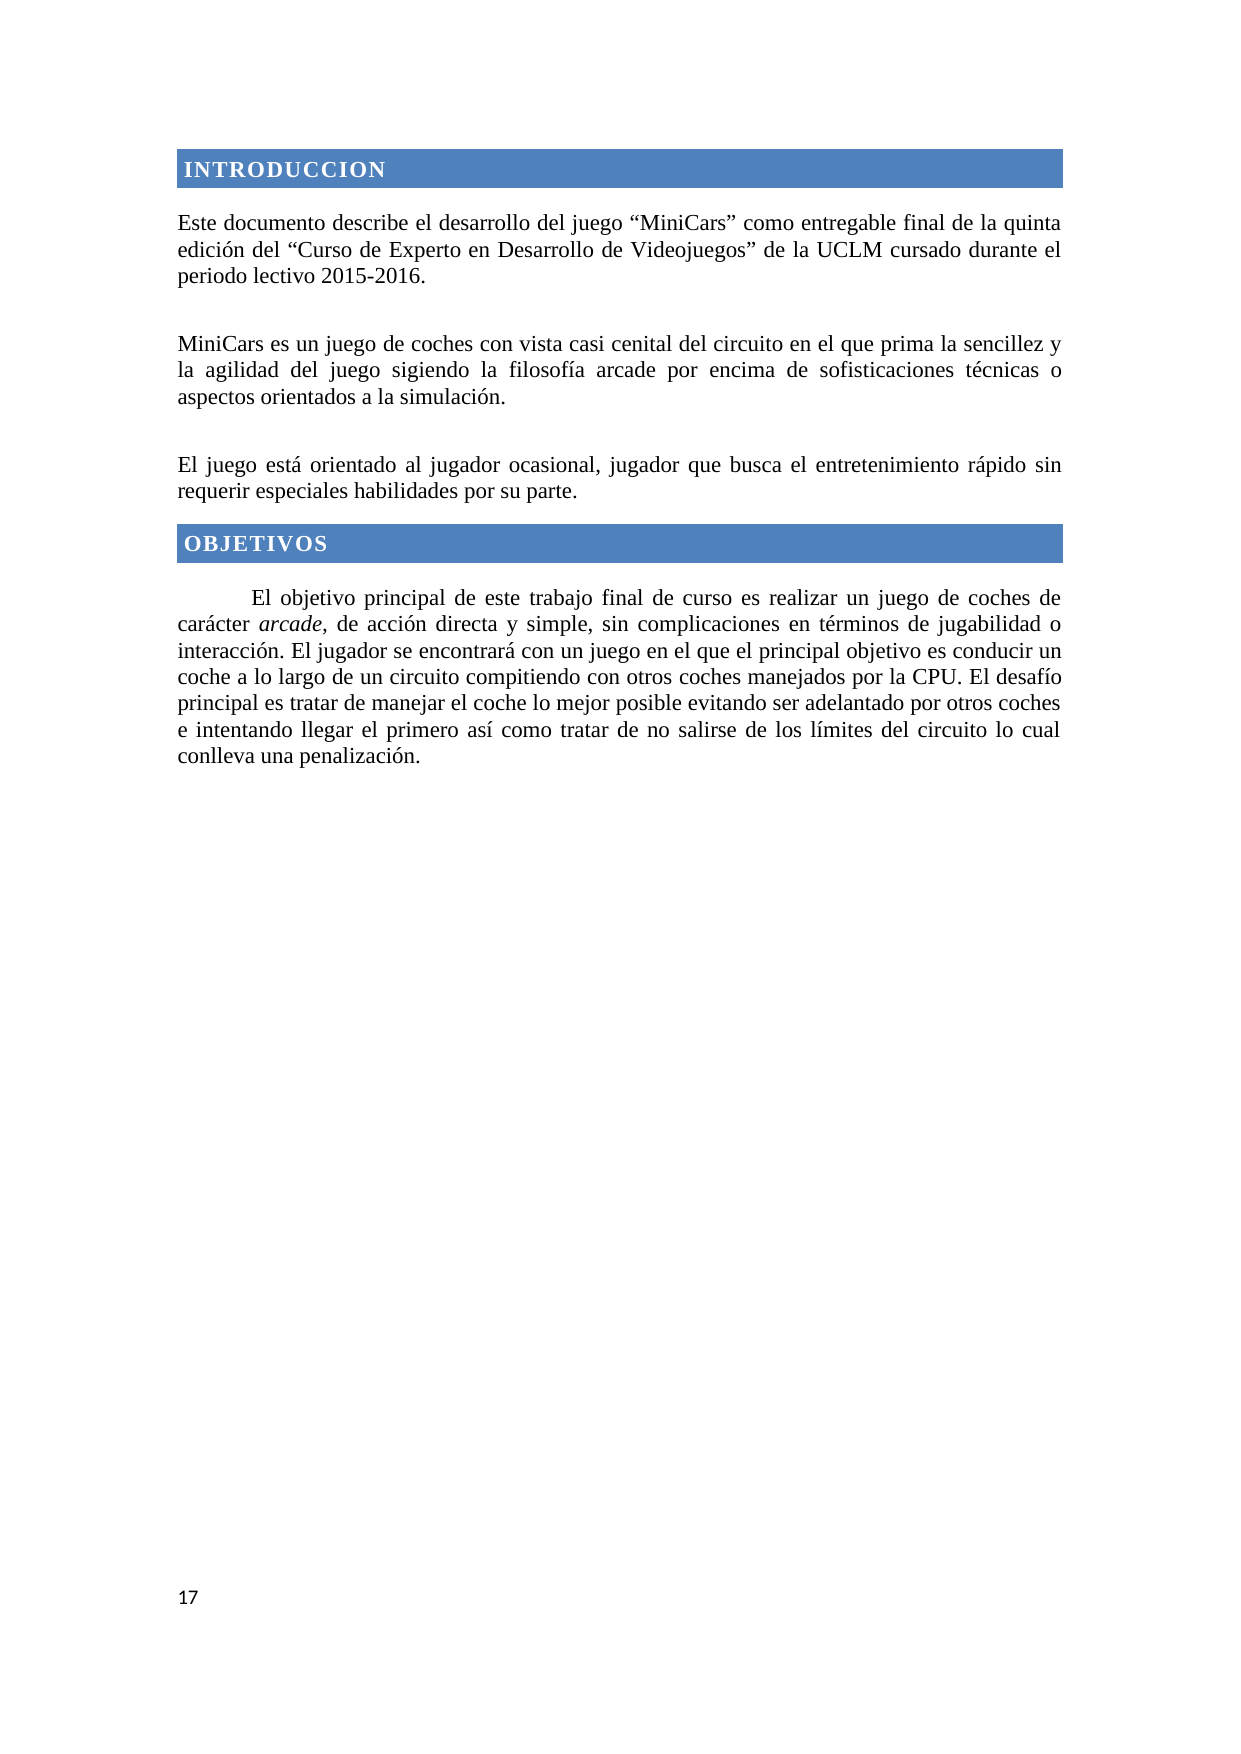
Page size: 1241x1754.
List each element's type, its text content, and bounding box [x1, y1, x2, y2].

text El juego está orientado al jugador ocasional, jugador que busca el entretenimiento rápido sin requerir especiales habilidades por su parte. [177, 451, 1063, 503]
subtitle OBJETIVOS [184, 531, 1057, 557]
list INTRODUCCION [184, 156, 1057, 182]
text Este documento describe el desarrollo del juego “MiniCars” como entregable final de la quinta edición del “Curso de Experto en Desarrollo de Videojuegos” de la UCLM cursado durante el periodo lectivo 2015-2016. [177, 209, 1063, 288]
text MiniCars es un juego de coches con vista casi cenital del circuito en el que prima la sencillez y la agilidad del juego sigiendo la filosofía arcade por encima de sofisticaciones técnicas o aspectos orientados a la simulación. [177, 330, 1063, 409]
text El objetivo principal de este trabajo final de curso es realizar un juego de coches de carácter arcade, de acción directa y simple, sin complicaciones en términos de jugabilidad o interacción. El jugador se encontrará con un juego en el que el principal objetivo es conducir un coche a lo largo de un circuito compitiendo con otros coches manejados por la CPU. El desafío principal es tratar de manejar el coche lo mejor posible evitando ser adelantado por otros coches e intentando llegar el primero así como tratar de no salirse de los límites del circuito lo cual conlleva una penalización. [177, 584, 1063, 768]
